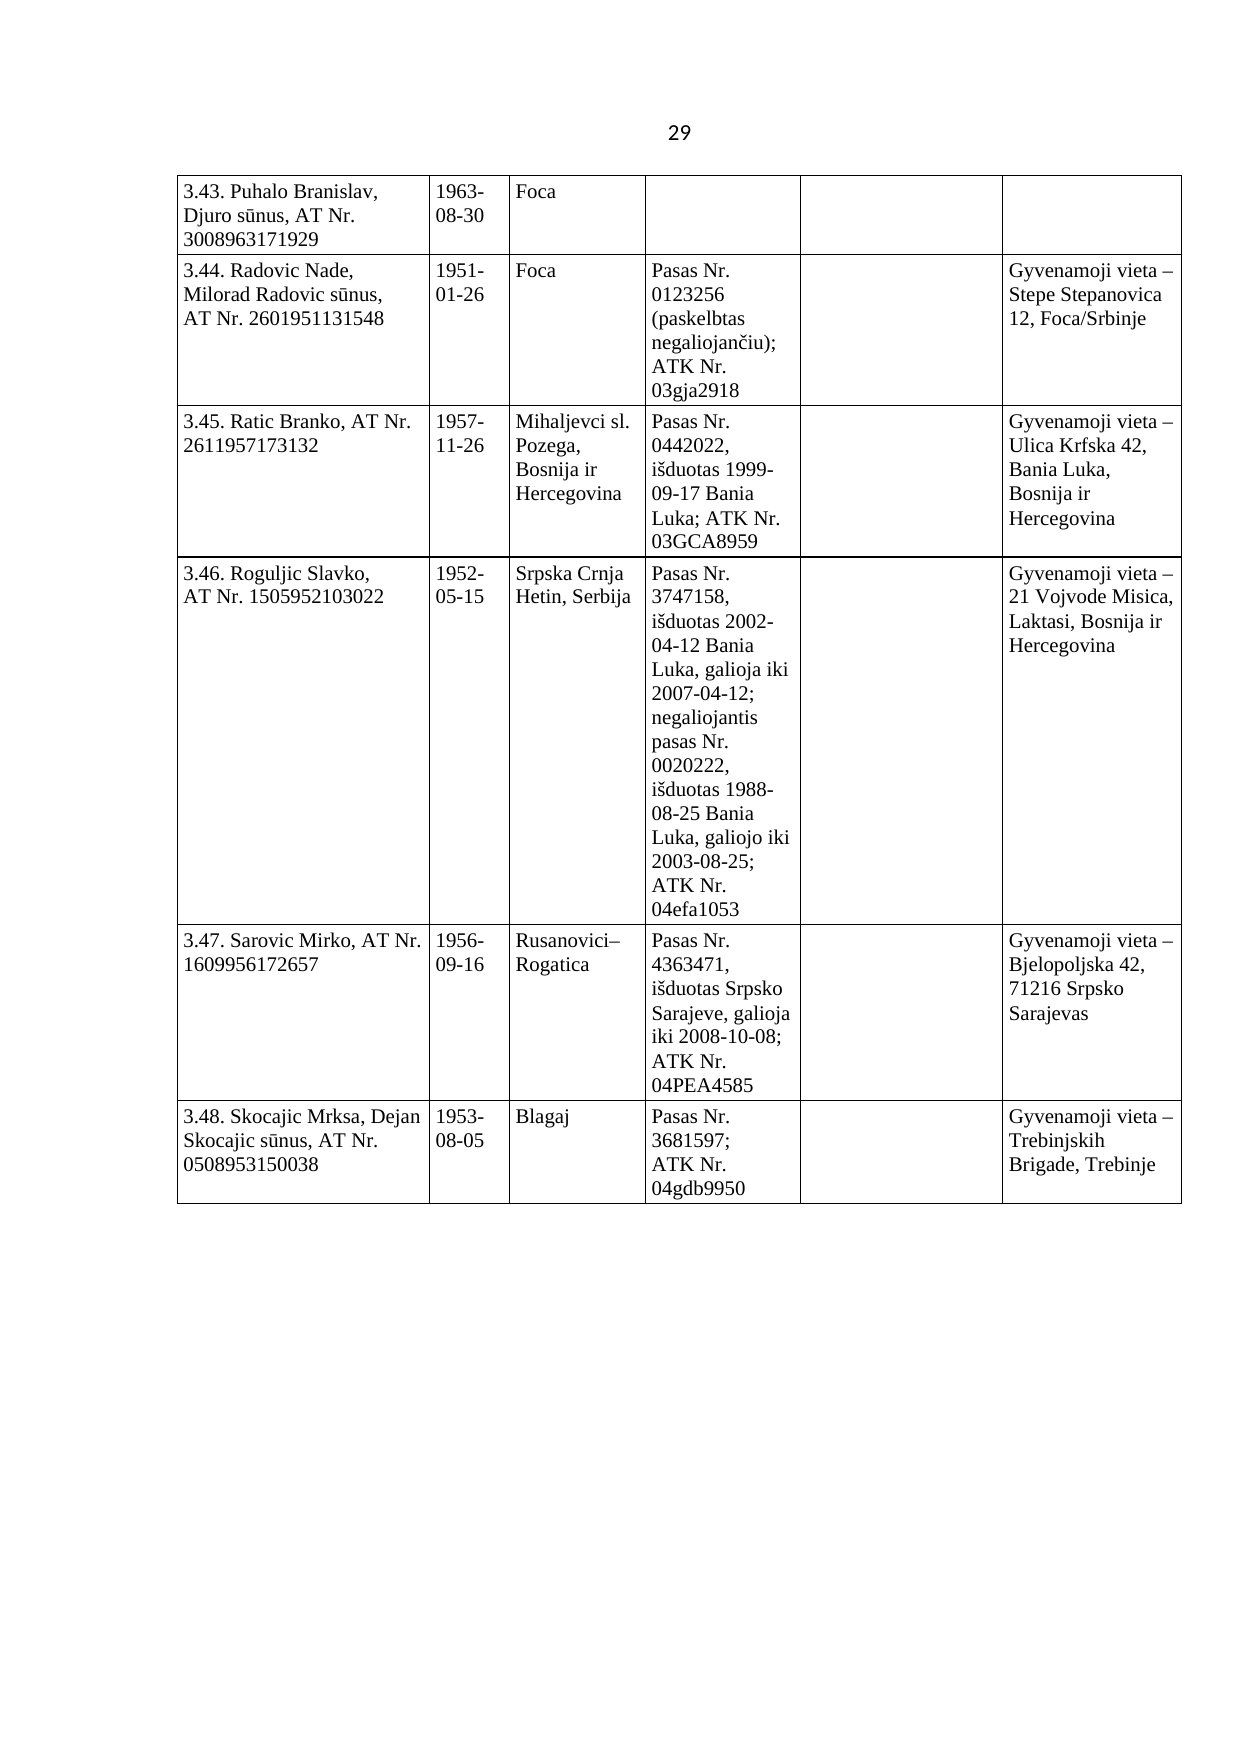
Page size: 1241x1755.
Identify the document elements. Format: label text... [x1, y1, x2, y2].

table_cell Foca [510, 176, 645, 254]
table_cell Pasas Nr. 4363471, išduotas Srpsko Sarajeve, galioja iki 2008-10-08; ATK Nr. 04PEA4585 [646, 925, 800, 1099]
table_cell 3.48. Skocajic Mrksa, Dejan Skocajic sūnus, AT Nr. 0508953150038 [178, 1101, 429, 1203]
table_cell Pasas Nr. 0123256 (paskelbtas negaliojančiu); ATK Nr. 03gja2918 [646, 255, 800, 405]
table_cell Rusanovici– Rogatica [510, 925, 645, 1099]
table_cell Pasas Nr. 3681597; ATK Nr. 04gdb9950 [646, 1101, 800, 1203]
table_cell 1956-09-16 [430, 925, 509, 1099]
table_cell [801, 255, 1002, 405]
table_cell 1963-08-30 [430, 176, 509, 254]
table_cell [801, 176, 1002, 254]
table_cell [646, 176, 800, 254]
table_cell Pasas Nr. 0442022, išduotas 1999-09-17 Bania Luka; ATK Nr. 03GCA8959 [646, 406, 800, 556]
table_cell 3.43. Puhalo Branislav, Djuro sūnus, AT Nr. 3008963171929 [178, 176, 429, 254]
table_cell Mihaljevci sl. Pozega, Bosnija ir Hercegovina [510, 406, 645, 556]
table_cell Gyvenamoji vieta – Stepe Stepanovica 12, Foca/Srbinje [1003, 255, 1181, 405]
table_cell 3.45. Ratic Branko, AT Nr. 2611957173132 [178, 406, 429, 556]
table_cell [801, 558, 1002, 924]
table_cell [801, 1101, 1002, 1203]
table_cell 3.46. Roguljic Slavko, AT Nr. 1505952103022 [178, 558, 429, 924]
table_cell 3.44. Radovic Nade, Milorad Radovic sūnus, AT Nr. 2601951131548 [178, 255, 429, 405]
table_cell Pasas Nr. 3747158, išduotas 2002-04-12 Bania Luka, galioja iki 2007-04-12; negaliojantis pasas Nr. 0020222, išduotas 1988-08-25 Bania Luka, galiojo iki 2003-08-25; ATK Nr. 04efa1053 [646, 558, 800, 924]
table_cell [1003, 176, 1181, 254]
table_cell Gyvenamoji vieta – Bjelopoljska 42, 71216 Srpsko Sarajevas [1003, 925, 1181, 1099]
table_cell [801, 925, 1002, 1099]
table_cell 3.47. Sarovic Mirko, AT Nr. 1609956172657 [178, 925, 429, 1099]
table_cell Gyvenamoji vieta – 21 Vojvode Misica, Laktasi, Bosnija ir Hercegovina [1003, 558, 1181, 924]
table_cell 1957-11-26 [430, 406, 509, 556]
table_cell 1951-01-26 [430, 255, 509, 405]
table_cell Gyvenamoji vieta – Trebinjskih Brigade, Trebinje [1003, 1101, 1181, 1203]
table_cell 1952-05-15 [430, 558, 509, 924]
table_cell Srpska Crnja Hetin, Serbija [510, 558, 645, 924]
table_cell Gyvenamoji vieta – Ulica Krfska 42, Bania Luka, Bosnija ir Hercegovina [1003, 406, 1181, 556]
table_cell Foca [510, 255, 645, 405]
table_cell Blagaj [510, 1101, 645, 1203]
table_cell 1953-08-05 [430, 1101, 509, 1203]
table_cell [801, 406, 1002, 556]
